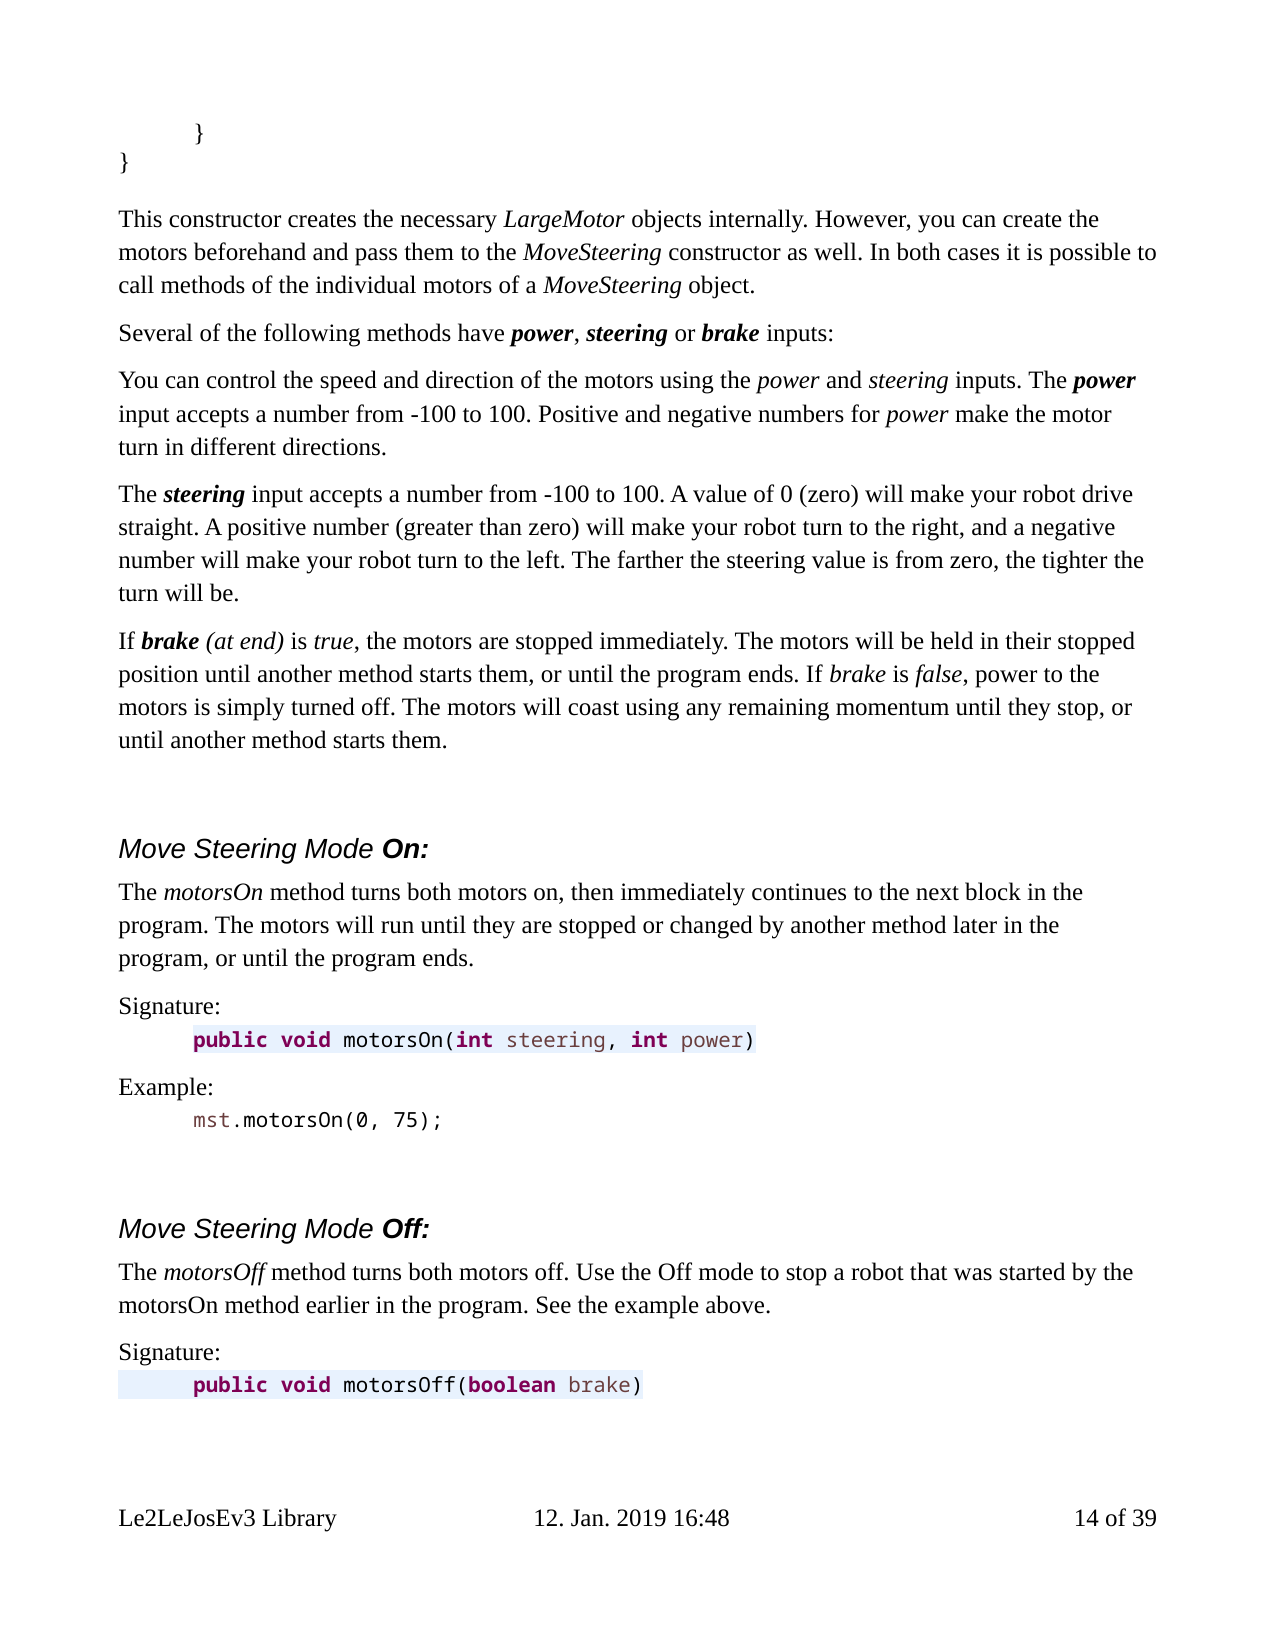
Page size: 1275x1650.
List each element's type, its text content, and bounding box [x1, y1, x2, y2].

text Several of the following methods have power, steering or brake inputs: [118, 318, 1157, 347]
text You can control the speed and direction of the motors using the power and steering inputs. The power input accepts a number from -100 to 100. Positive and negative numbers for power make the motor turn in different directions. [118, 366, 1157, 460]
text Signature: public void motorsOff(boolean brake) [118, 1337, 1157, 1399]
subtitle Move Steering Mode On: [118, 833, 1157, 864]
text The motorsOn method turns both motors on, then immediately continues to the next block in the program. The motors will run until they are stopped or changed by another method later in the program, or until the program ends. [118, 877, 1157, 972]
text } [118, 118, 1157, 147]
text } [118, 147, 1157, 176]
text The motorsOff method turns both motors off. Use the Off mode to stop a robot that was started by the motorsOn method earlier in the program. See the example above. [118, 1257, 1157, 1318]
text The steering input accepts a number from -100 to 100. A value of 0 (zero) will make your robot drive straight. A positive number (greater than zero) will make your robot turn to the right, and a negative number will make your robot turn to the left. The farther the steering value is from zero, the tighter the turn will be. [118, 479, 1157, 607]
text Signature: public void motorsOn(int steering, int power) [118, 991, 1157, 1053]
subtitle Move Steering Mode Off: [118, 1212, 1157, 1244]
text This constructor creates the necessary LargeMotor objects internally. However, you can create the motors beforehand and pass them to the MoveSteering constructor as well. In both cases it is possible to call methods of the individual motors of a MoveSteering object. [118, 204, 1157, 299]
text If brake (at end) is true, the motors are stopped immediately. The motors will be held in their stopped position until another method starts them, or until the program ends. If brake is false, power to the motors is simply turned off. The motors will coast using any remaining momentum until they stop, or until another method starts them. [118, 626, 1157, 754]
text Example: mst.motorsOn(0, 75); [118, 1072, 1157, 1133]
